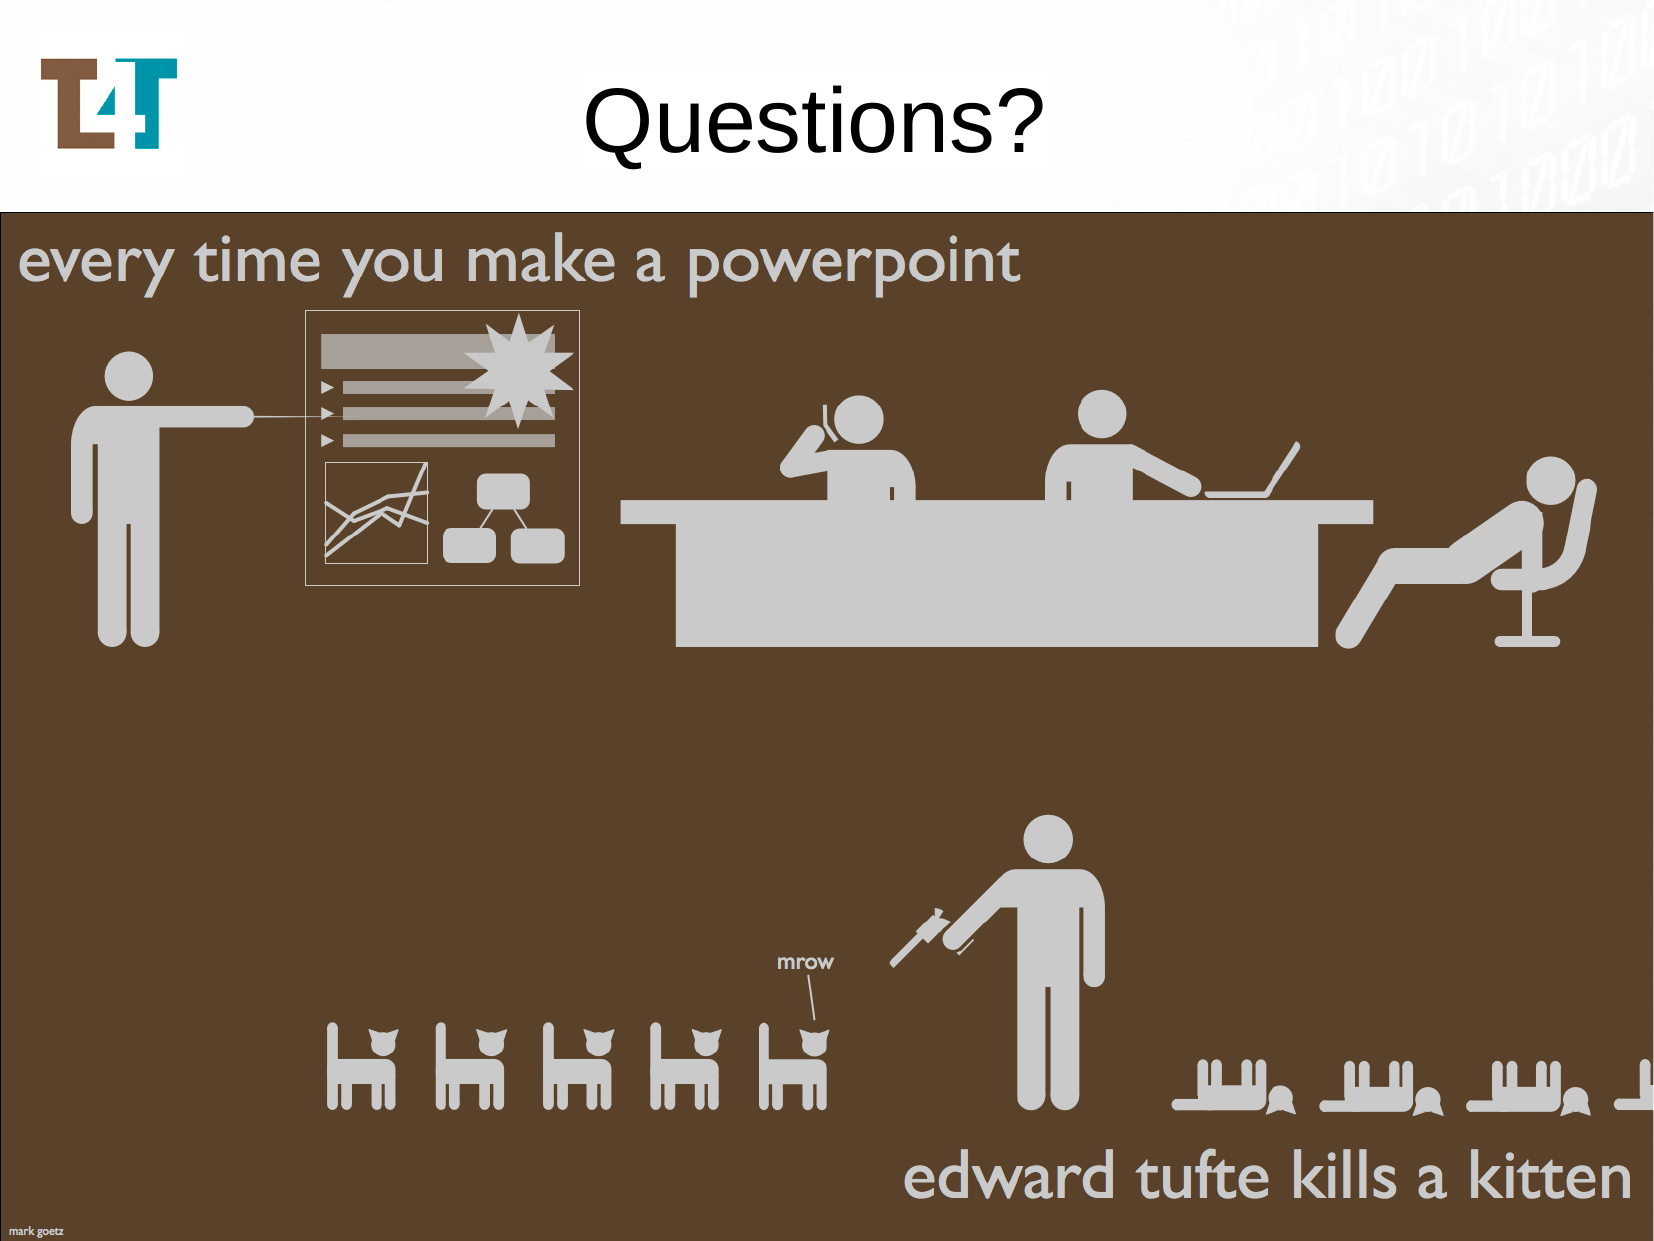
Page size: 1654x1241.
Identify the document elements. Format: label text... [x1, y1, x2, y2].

picture [0, 0, 1654, 1241]
title Questions? [70, 17, 1559, 212]
